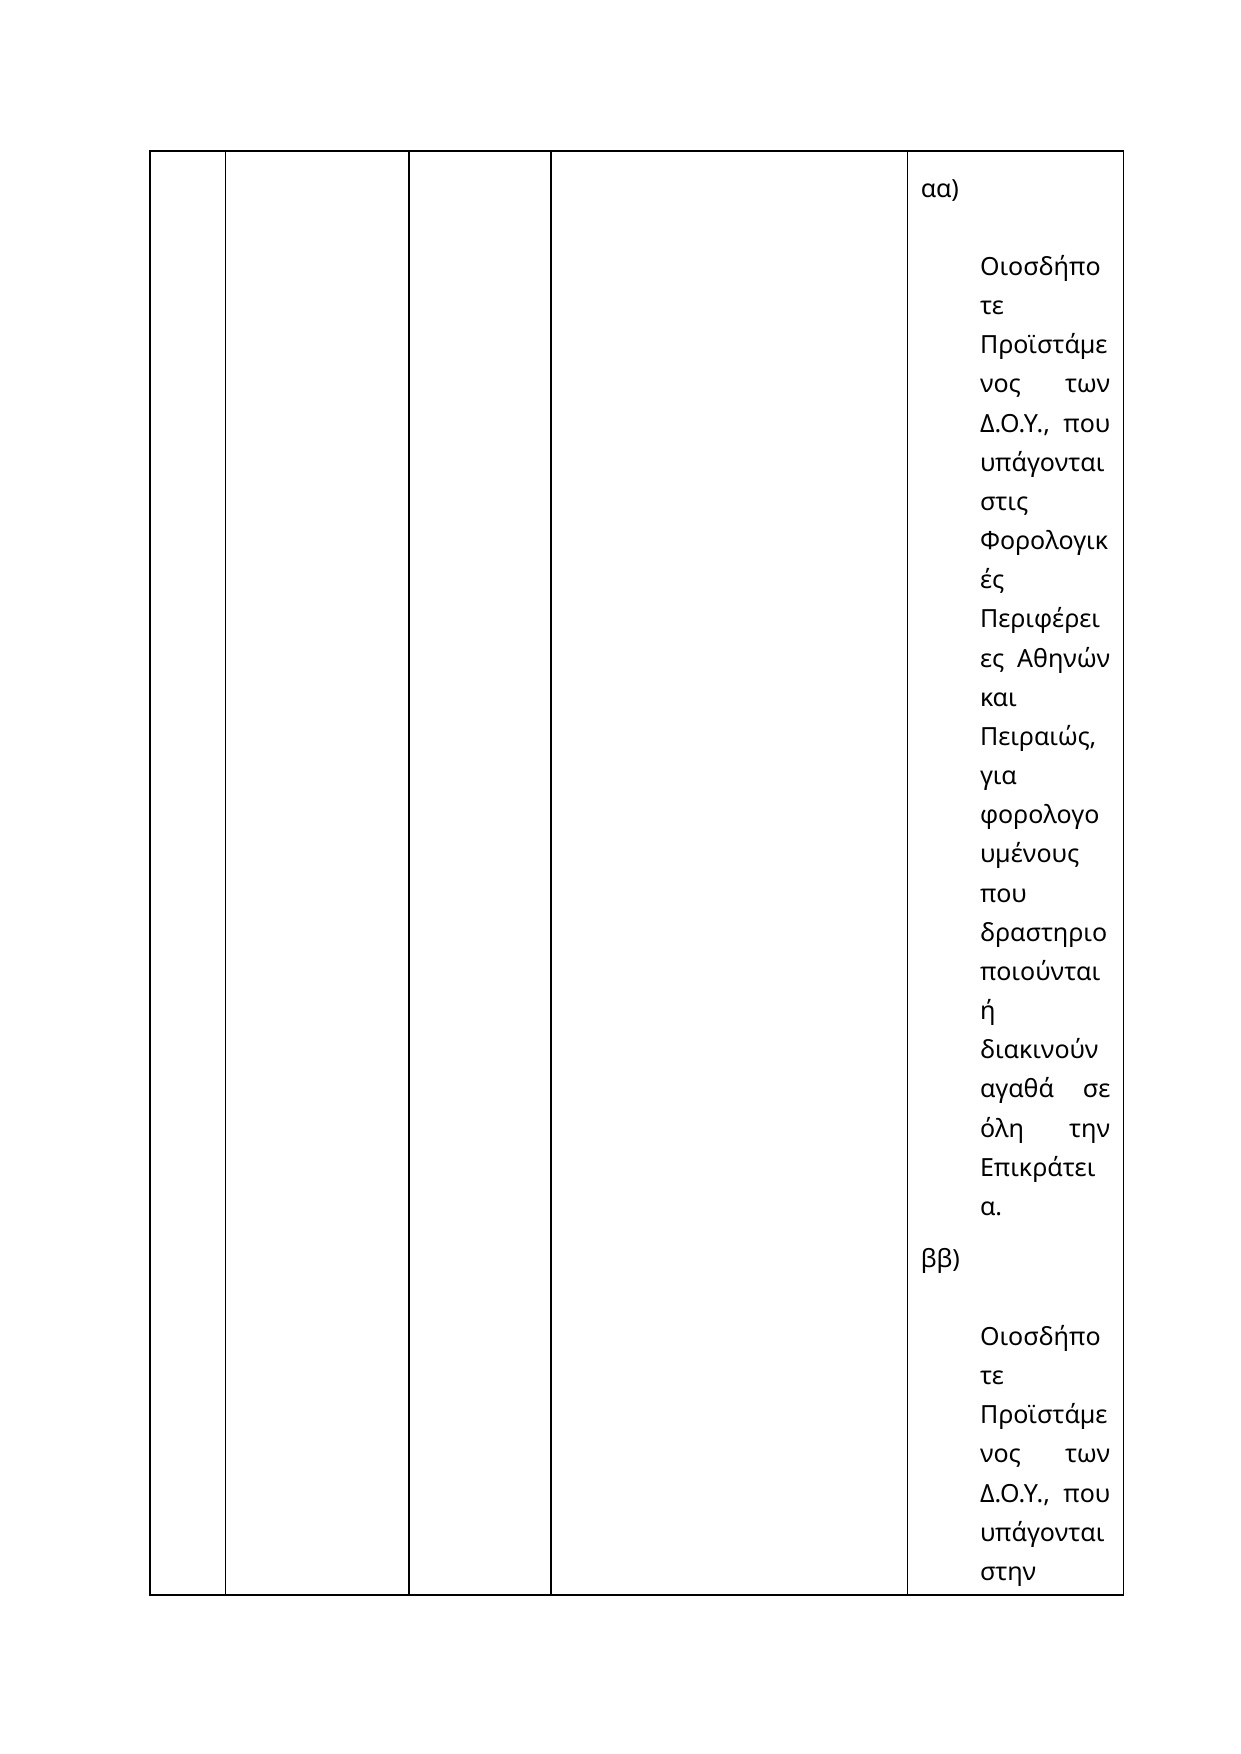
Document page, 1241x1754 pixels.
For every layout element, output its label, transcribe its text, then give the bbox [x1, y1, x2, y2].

table_cell [410, 152, 550, 1594]
table_cell [151, 152, 225, 1594]
table_cell [552, 152, 907, 1594]
table_cell [226, 152, 408, 1594]
table_cell αα) Οιοσδήποτε Προϊστάμενος των Δ.Ο.Υ., που υπάγονται στις Φορολογικές Περιφέρειες Αθηνών και Πειραιώς, για φορολογουμένους που δραστηριοποιούνται ή διακινούν αγαθά σε όλη την Επικράτεια. ββ) Οιοσδήποτε Προϊστάμενος των Δ.Ο.Υ., που υπάγονται στην [908, 152, 1123, 1594]
